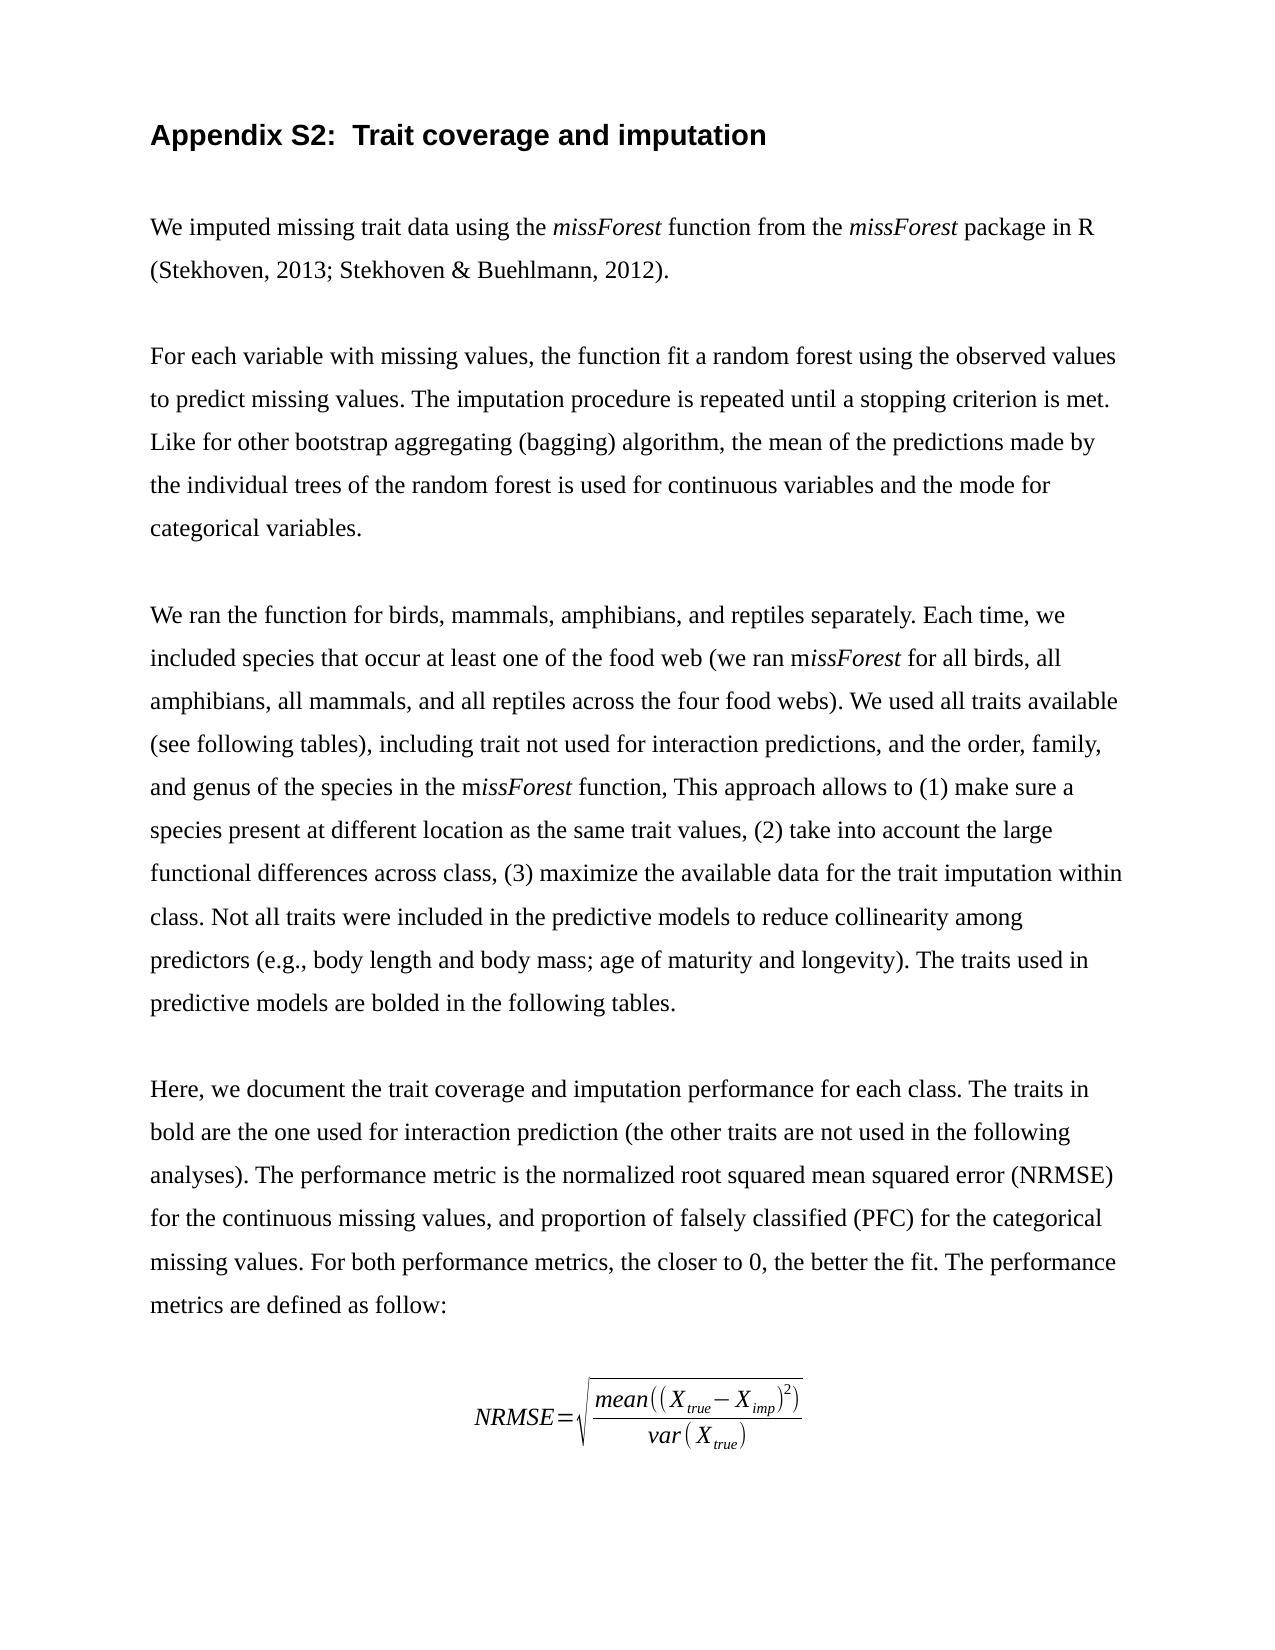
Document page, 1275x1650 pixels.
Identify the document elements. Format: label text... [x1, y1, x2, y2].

text We imputed missing trait data using the missForest function from the missForest package in R (Stekhoven, 2013; Stekhoven & Buehlmann, 2012). [150, 212, 1125, 283]
subtitle Appendix S2: Trait coverage and imputation [150, 118, 1125, 152]
text For each variable with missing values, the function fit a random forest using the observed values to predict missing values. The imputation procedure is repeated until a stopping criterion is met. Like for other bootstrap aggregating (bagging) algorithm, the mean of the predictions made by the individual trees of the random forest is used for continuous variables and the mode for categorical variables. [150, 341, 1125, 542]
text Here, we document the trait coverage and imputation performance for each class. The traits in bold are the one used for interaction prediction (the other traits are not used in the following analyses). The performance metric is the normalized root squared mean squared error (NRMSE) for the continuous missing values, and proportion of falsely classified (PFC) for the categorical missing values. For both performance metrics, the closer to 0, the better the fit. The performance metrics are defined as follow: [150, 1074, 1125, 1318]
text We ran the function for birds, mammals, amphibians, and reptiles separately. Each time, we included species that occur at least one of the food web (we ran missForest for all birds, all amphibians, all mammals, and all reptiles across the four food webs). We used all traits available (see following tables), including trait not used for interaction predictions, and the order, family, and genus of the species in the missForest function, This approach allows to (1) make sure a species present at different location as the same trait values, (2) take into account the large functional differences across class, (3) maximize the available data for the trait imputation within class. Not all traits were included in the predictive models to reduce collinearity among predictors (e.g., body length and body mass; age of maturity and longevity). The traits used in predictive models are bolded in the following tables. [150, 600, 1125, 1017]
